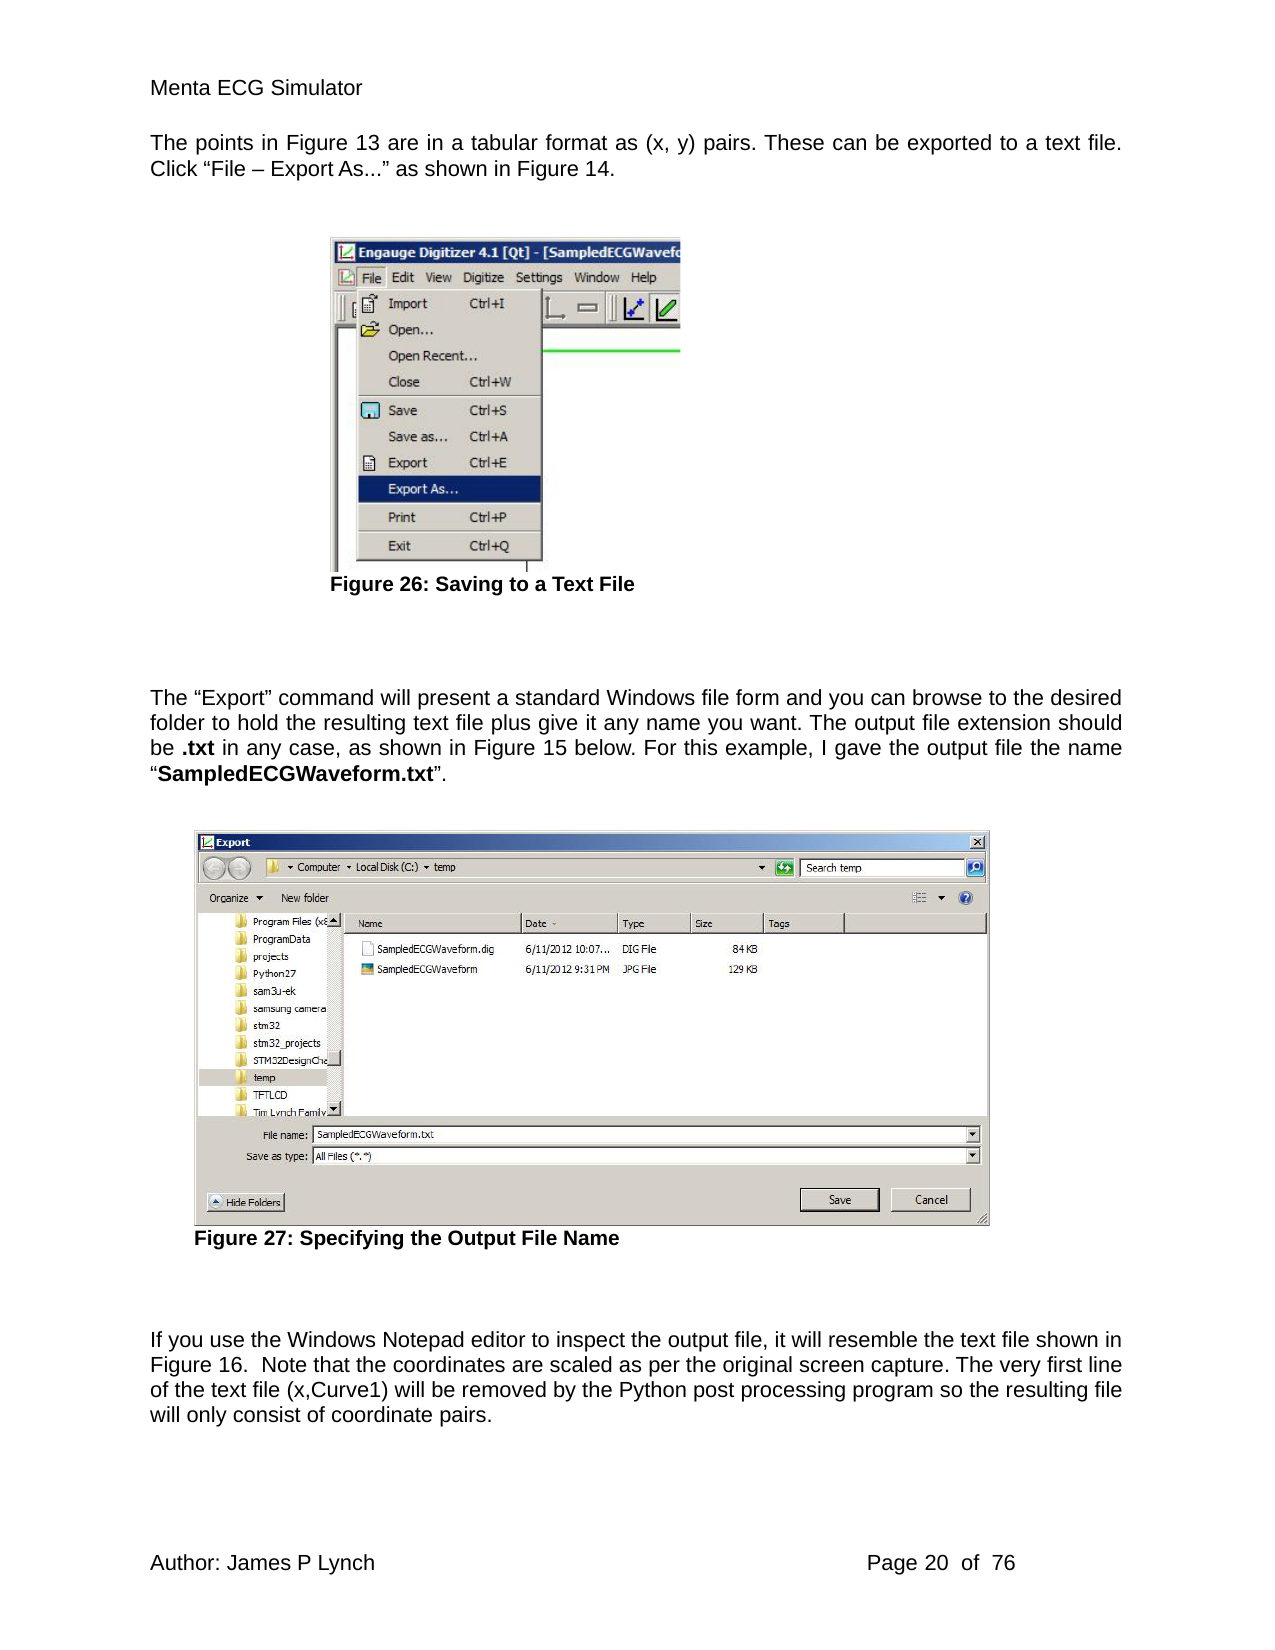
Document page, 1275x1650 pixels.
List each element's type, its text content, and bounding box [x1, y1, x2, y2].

text The points in Figure 13 are in a tabular format as (x, y) pairs. These can be exported to a text file. Click “File – Export As...” as shown in Figure 14. [150, 130, 1124, 181]
text If you use the Windows Notepad editor to inspect the output file, it will resemble the text file shown in Figure 16. Note that the coordinates are scaled as per the original screen capture. The very first line of the text file (x,Curve1) will be removed by the Python post processing program so the resulting file will only consist of coordinate pairs. [150, 1327, 1124, 1427]
text The “Export” command will present a standard Windows file form and you can browse to the desired folder to hold the resulting text file plus give it any name you want. The output file extension should be .txt in any case, as shown in Figure 15 below. For this example, I gave the output file the name “SampledECGWaveform.txt”. [150, 685, 1124, 786]
text Figure 26: Saving to a Text File [330, 572, 791, 596]
text Figure 27: Specifying the Output File Name [194, 1226, 1040, 1250]
picture [194, 830, 990, 1226]
picture [330, 237, 681, 572]
